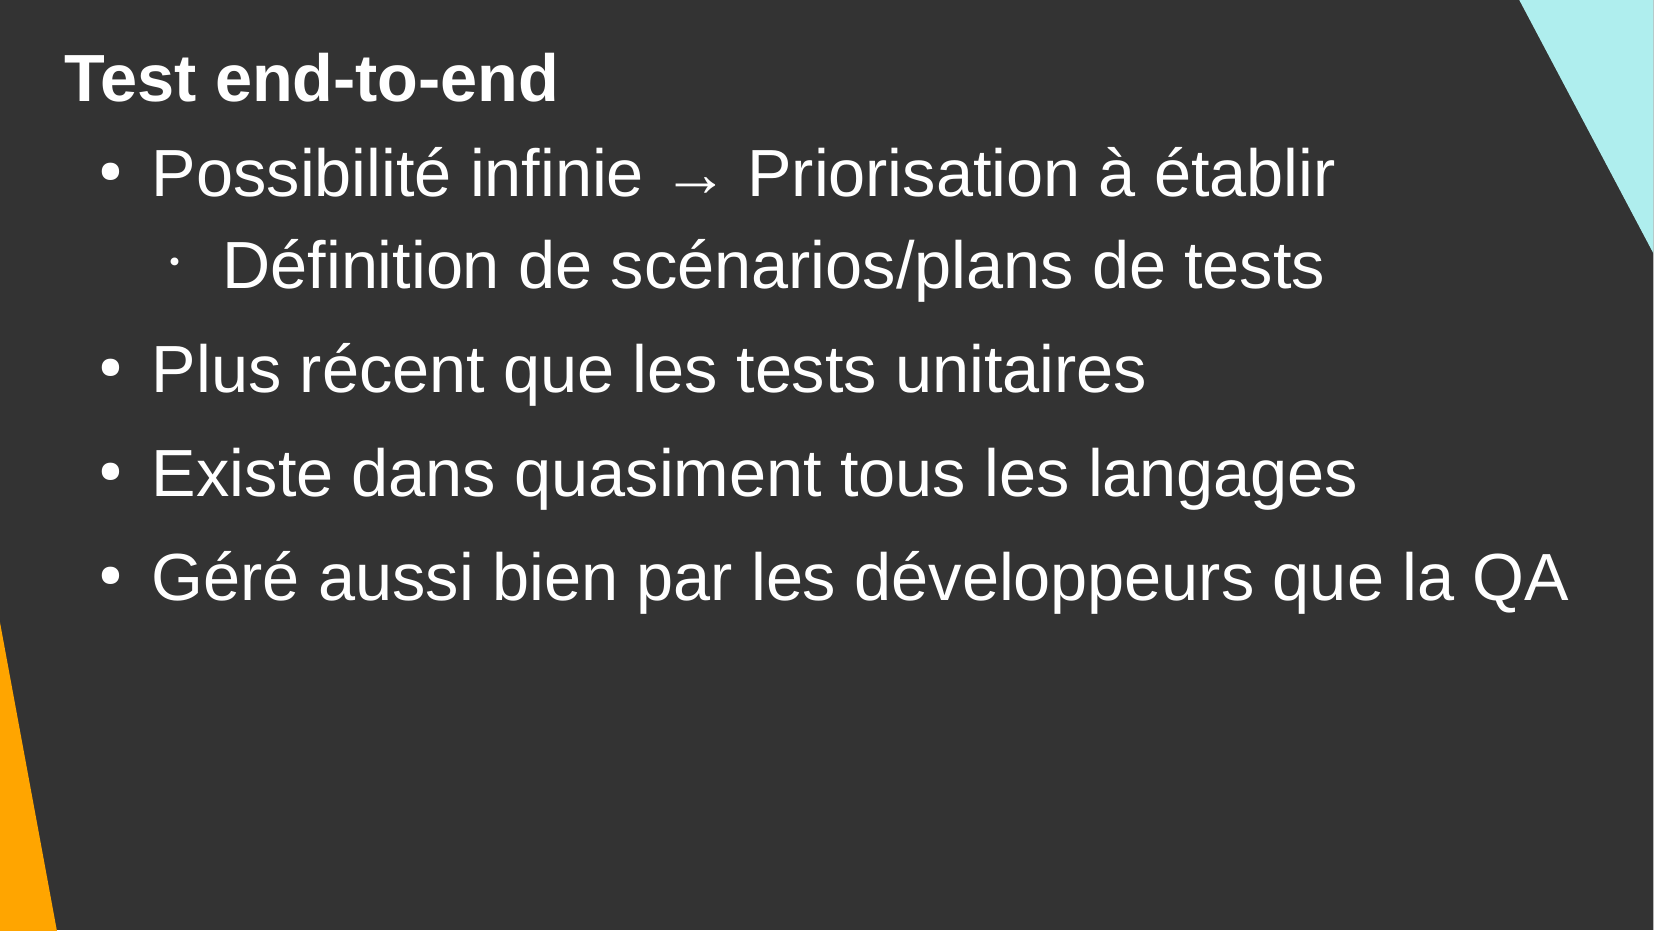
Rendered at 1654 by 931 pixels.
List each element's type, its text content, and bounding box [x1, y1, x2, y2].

list Possibilité infinie → Priorisation à établir Définition de scénarios/plans de tests Plus récent que les tests unitaires Existe dans quasiment tous les langages Géré aussi bien par les développeurs que la QA [80, 135, 1620, 680]
title Test end-to-end [64, 40, 1075, 116]
text_box [1519, 0, 1654, 255]
text_box [0, 622, 57, 931]
